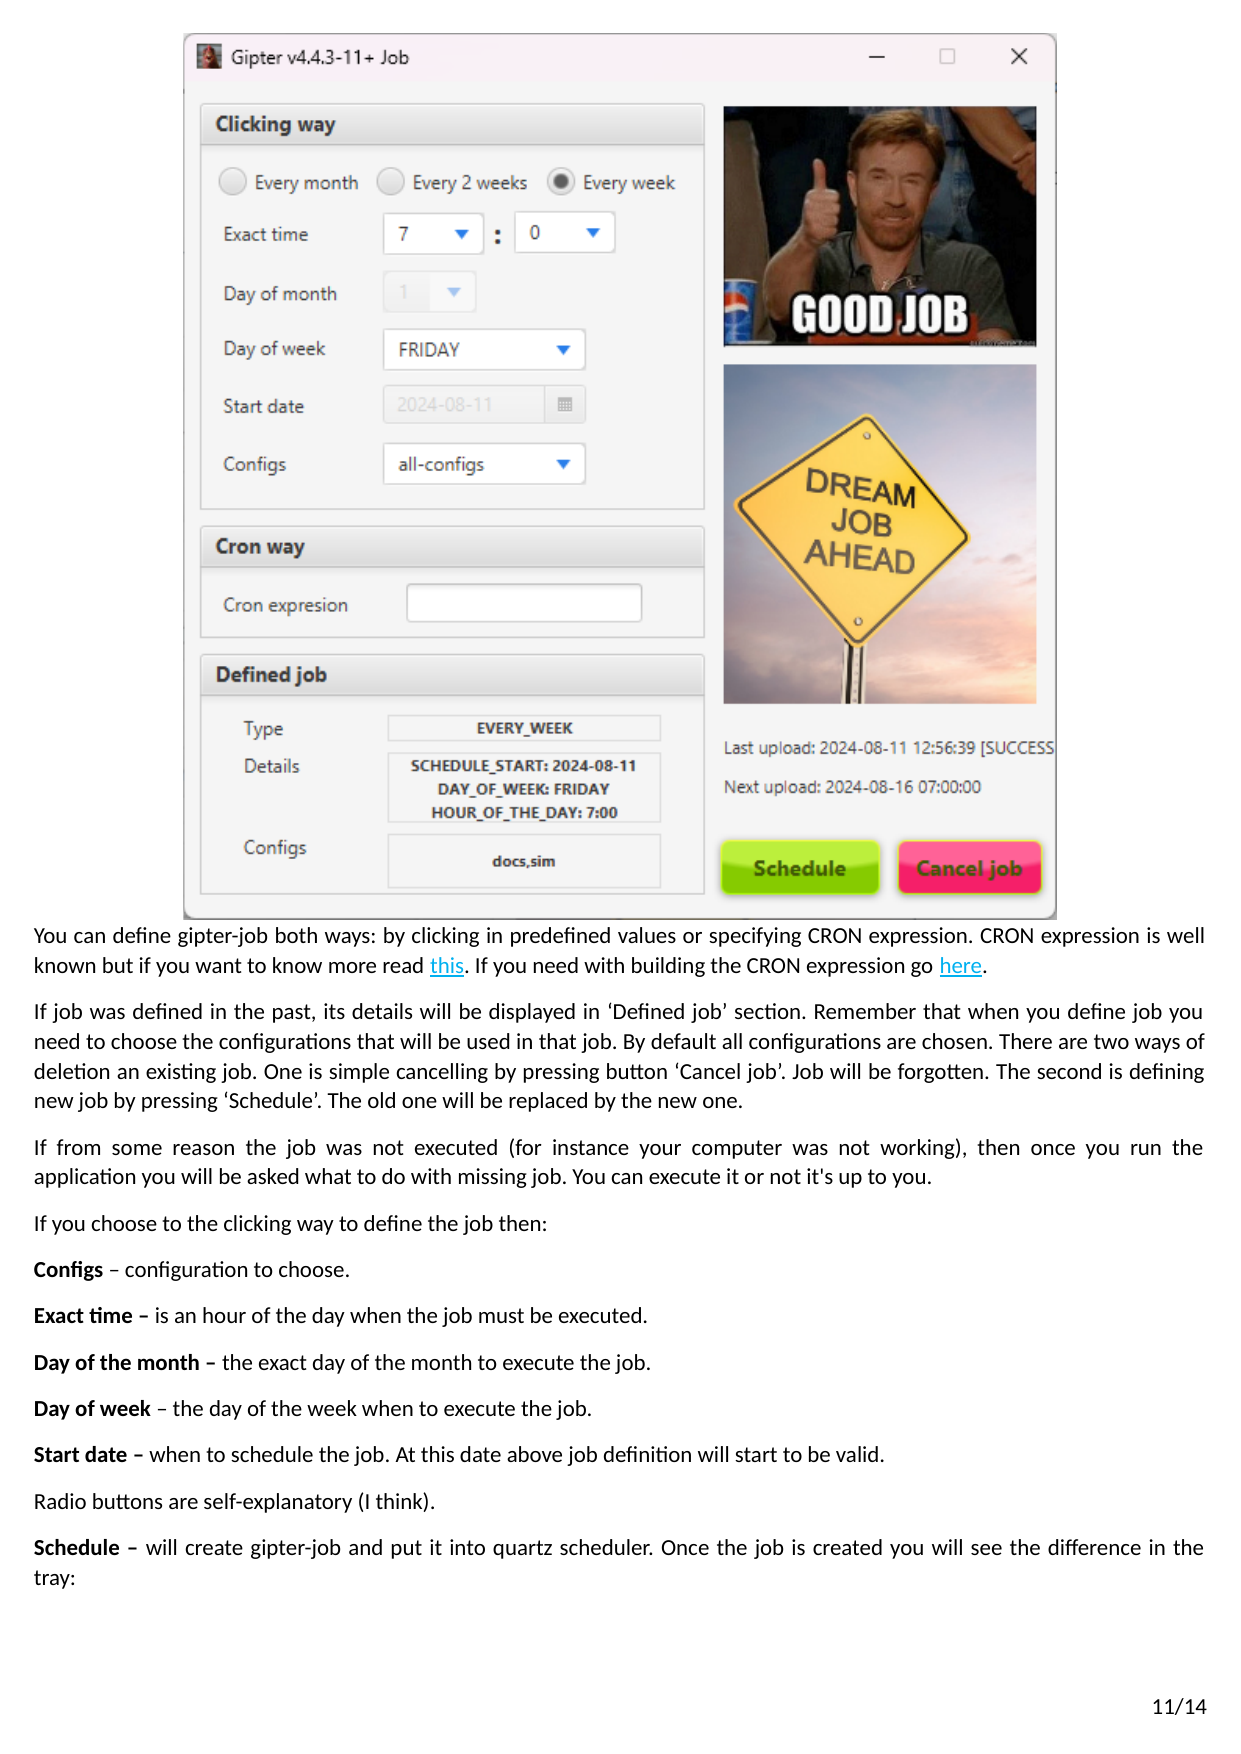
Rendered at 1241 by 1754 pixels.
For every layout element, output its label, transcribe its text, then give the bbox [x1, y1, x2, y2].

text If job was defined in the past, its details will be displayed in ‘Defined job’ section. Remember that when you define job you need to choose the configurations that will be used in that job. By default all configurations are chosen. There are two ways of deletion an existing job. One is simple cancelling by pressing button ‘Cancel job’. Job will be forgotten. The second is defining new job by pressing ‘Schedule’. The old one will be replaced by the new one. [34, 997, 1207, 1114]
text Configs – configuration to choose. [34, 1255, 1207, 1283]
text Exact time – is an hour of the day when the job must be executed. [34, 1302, 1207, 1329]
text You can define gipter-job both ways: by clicking in predefined values or specifying CRON expression. CRON expression is well known but if you want to know more read this. If you need with building the CRON expression go here. [34, 34, 1207, 979]
text Day of week – the day of the week when to execute the job. [34, 1394, 1207, 1422]
picture [183, 33, 1057, 920]
text Start date – when to schedule the job. At this date above job definition will start to be valid. [34, 1441, 1207, 1469]
text Radio buttons are self-explanatory (I think). [34, 1487, 1207, 1515]
text Schedule – will create gipter-job and put it into quartz scheduler. Once the job is created you will see the difference in the tray: [34, 1533, 1207, 1591]
text If from some reason the job was not executed (for instance your computer was not working), then once you run the application you will be asked what to do with missing job. You can execute it or not it's up to you. [34, 1133, 1207, 1191]
text If you choose to the clicking way to define the job then: [34, 1209, 1207, 1237]
text Day of the month – the exact day of the month to execute the job. [34, 1348, 1207, 1376]
